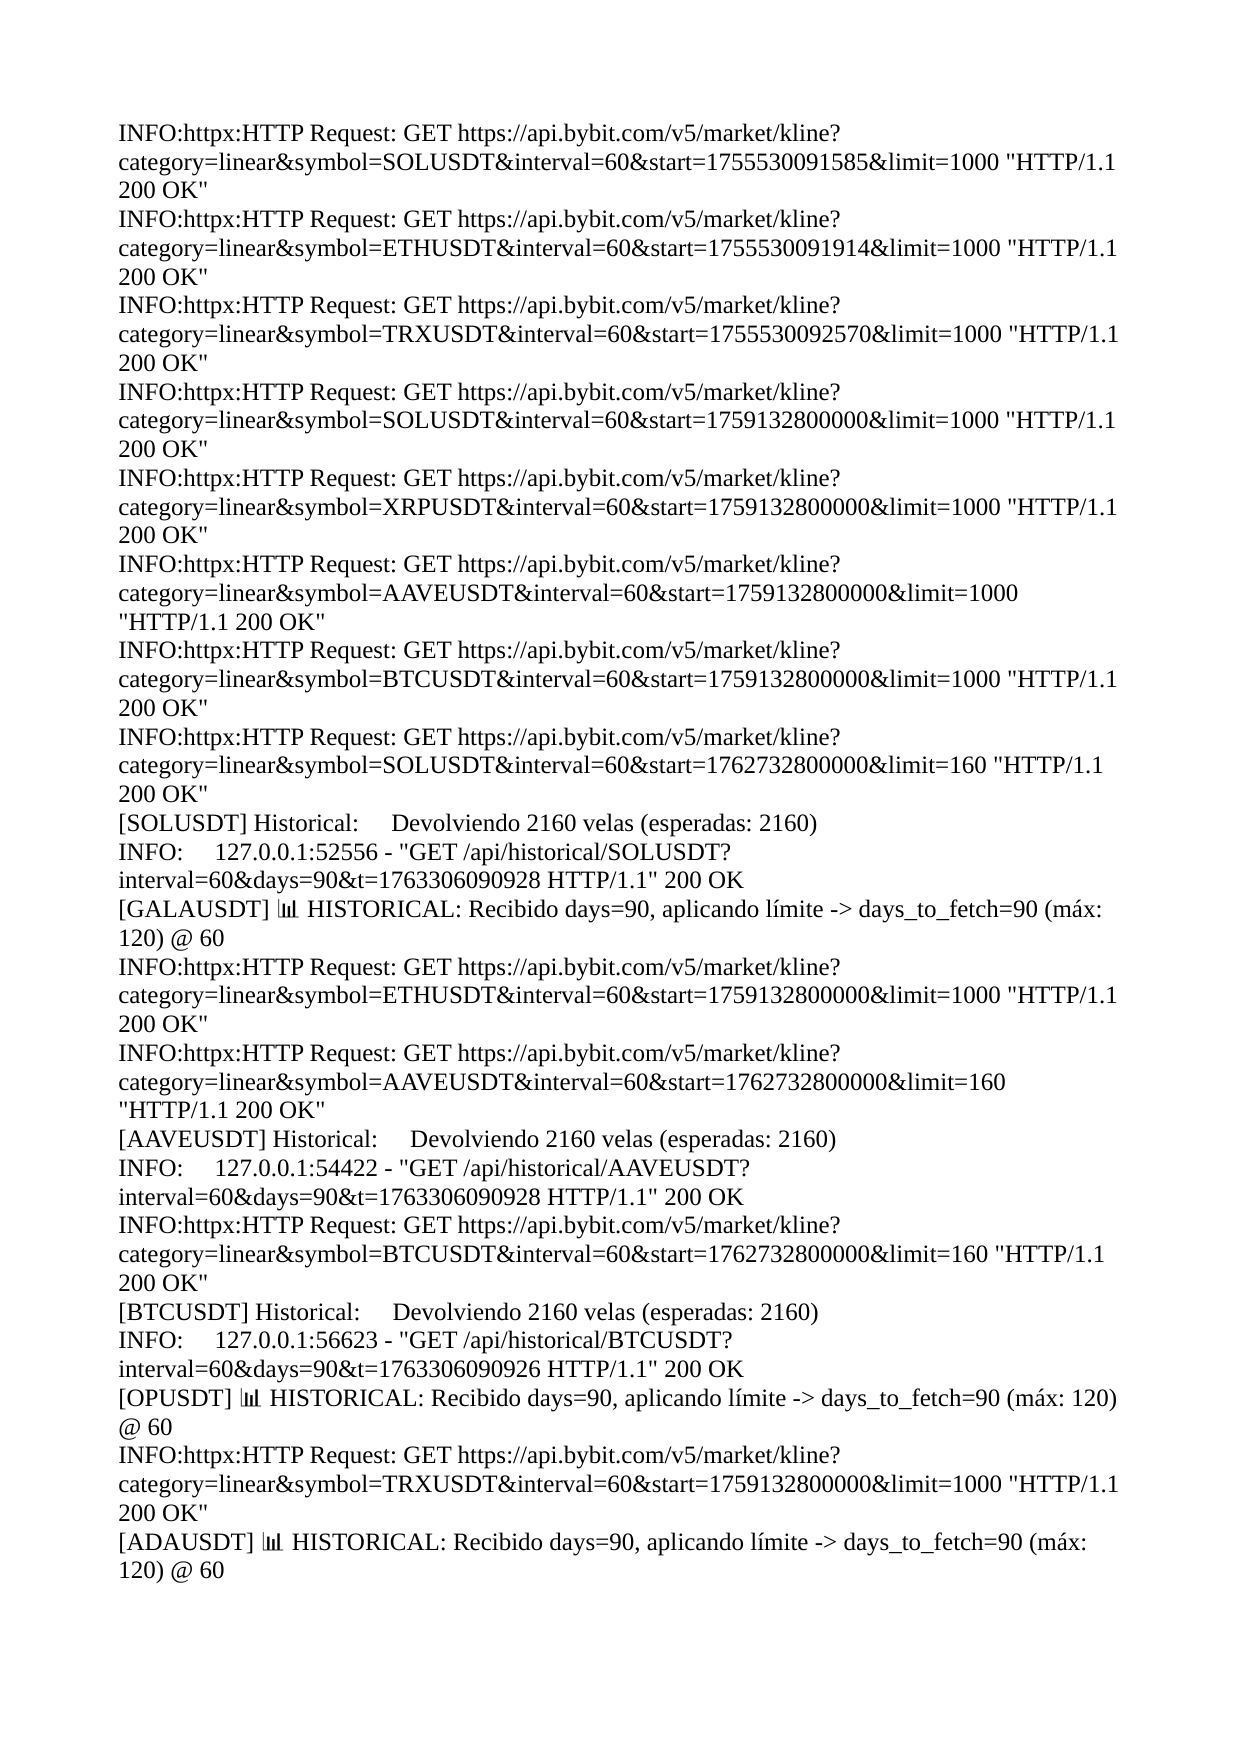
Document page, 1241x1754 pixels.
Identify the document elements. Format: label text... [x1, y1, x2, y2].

text INFO:httpx:HTTP Request: GET https://api.bybit.com/v5/market/kline?category=linear&symbol=ETHUSDT&interval=60&start=1759132800000&limit=1000 "HTTP/1.1 200 OK" [118, 952, 1122, 1038]
text INFO:httpx:HTTP Request: GET https://api.bybit.com/v5/market/kline?category=linear&symbol=BTCUSDT&interval=60&start=1759132800000&limit=1000 "HTTP/1.1 200 OK" [118, 636, 1122, 722]
text INFO: 127.0.0.1:54422 - "GET /api/historical/AAVEUSDT?interval=60&days=90&t=1763306090928 HTTP/1.1" 200 OK [118, 1153, 1122, 1211]
text [OPUSDT] 📊 HISTORICAL: Recibido days=90, aplicando límite -> days_to_fetch=90 (máx: 120) @ 60 [118, 1383, 1122, 1441]
text [ADAUSDT] 📊 HISTORICAL: Recibido days=90, aplicando límite -> days_to_fetch=90 (máx: 120) @ 60 [118, 1527, 1122, 1584]
text INFO:httpx:HTTP Request: GET https://api.bybit.com/v5/market/kline?category=linear&symbol=AAVEUSDT&interval=60&start=1759132800000&limit=1000 "HTTP/1.1 200 OK" [118, 549, 1122, 636]
text [GALAUSDT] 📊 HISTORICAL: Recibido days=90, aplicando límite -> days_to_fetch=90 (máx: 120) @ 60 [118, 894, 1122, 952]
text [AAVEUSDT] Historical: ✅ Devolviendo 2160 velas (esperadas: 2160) [118, 1124, 1122, 1153]
text INFO:httpx:HTTP Request: GET https://api.bybit.com/v5/market/kline?category=linear&symbol=TRXUSDT&interval=60&start=1759132800000&limit=1000 "HTTP/1.1 200 OK" [118, 1441, 1122, 1527]
text INFO: 127.0.0.1:56623 - "GET /api/historical/BTCUSDT?interval=60&days=90&t=1763306090926 HTTP/1.1" 200 OK [118, 1326, 1122, 1383]
text INFO:httpx:HTTP Request: GET https://api.bybit.com/v5/market/kline?category=linear&symbol=SOLUSDT&interval=60&start=1762732800000&limit=160 "HTTP/1.1 200 OK" [118, 722, 1122, 808]
text INFO:httpx:HTTP Request: GET https://api.bybit.com/v5/market/kline?category=linear&symbol=BTCUSDT&interval=60&start=1762732800000&limit=160 "HTTP/1.1 200 OK" [118, 1211, 1122, 1297]
text [SOLUSDT] Historical: ✅ Devolviendo 2160 velas (esperadas: 2160) [118, 808, 1122, 837]
text INFO:httpx:HTTP Request: GET https://api.bybit.com/v5/market/kline?category=linear&symbol=XRPUSDT&interval=60&start=1759132800000&limit=1000 "HTTP/1.1 200 OK" [118, 463, 1122, 549]
text INFO:httpx:HTTP Request: GET https://api.bybit.com/v5/market/kline?category=linear&symbol=ETHUSDT&interval=60&start=1755530091914&limit=1000 "HTTP/1.1 200 OK" [118, 204, 1122, 291]
text INFO:httpx:HTTP Request: GET https://api.bybit.com/v5/market/kline?category=linear&symbol=TRXUSDT&interval=60&start=1755530092570&limit=1000 "HTTP/1.1 200 OK" [118, 291, 1122, 377]
text INFO:httpx:HTTP Request: GET https://api.bybit.com/v5/market/kline?category=linear&symbol=SOLUSDT&interval=60&start=1759132800000&limit=1000 "HTTP/1.1 200 OK" [118, 377, 1122, 463]
text [BTCUSDT] Historical: ✅ Devolviendo 2160 velas (esperadas: 2160) [118, 1297, 1122, 1326]
text INFO: 127.0.0.1:52556 - "GET /api/historical/SOLUSDT?interval=60&days=90&t=1763306090928 HTTP/1.1" 200 OK [118, 837, 1122, 894]
text INFO:httpx:HTTP Request: GET https://api.bybit.com/v5/market/kline?category=linear&symbol=AAVEUSDT&interval=60&start=1762732800000&limit=160 "HTTP/1.1 200 OK" [118, 1038, 1122, 1124]
text INFO:httpx:HTTP Request: GET https://api.bybit.com/v5/market/kline?category=linear&symbol=SOLUSDT&interval=60&start=1755530091585&limit=1000 "HTTP/1.1 200 OK" [118, 118, 1122, 204]
